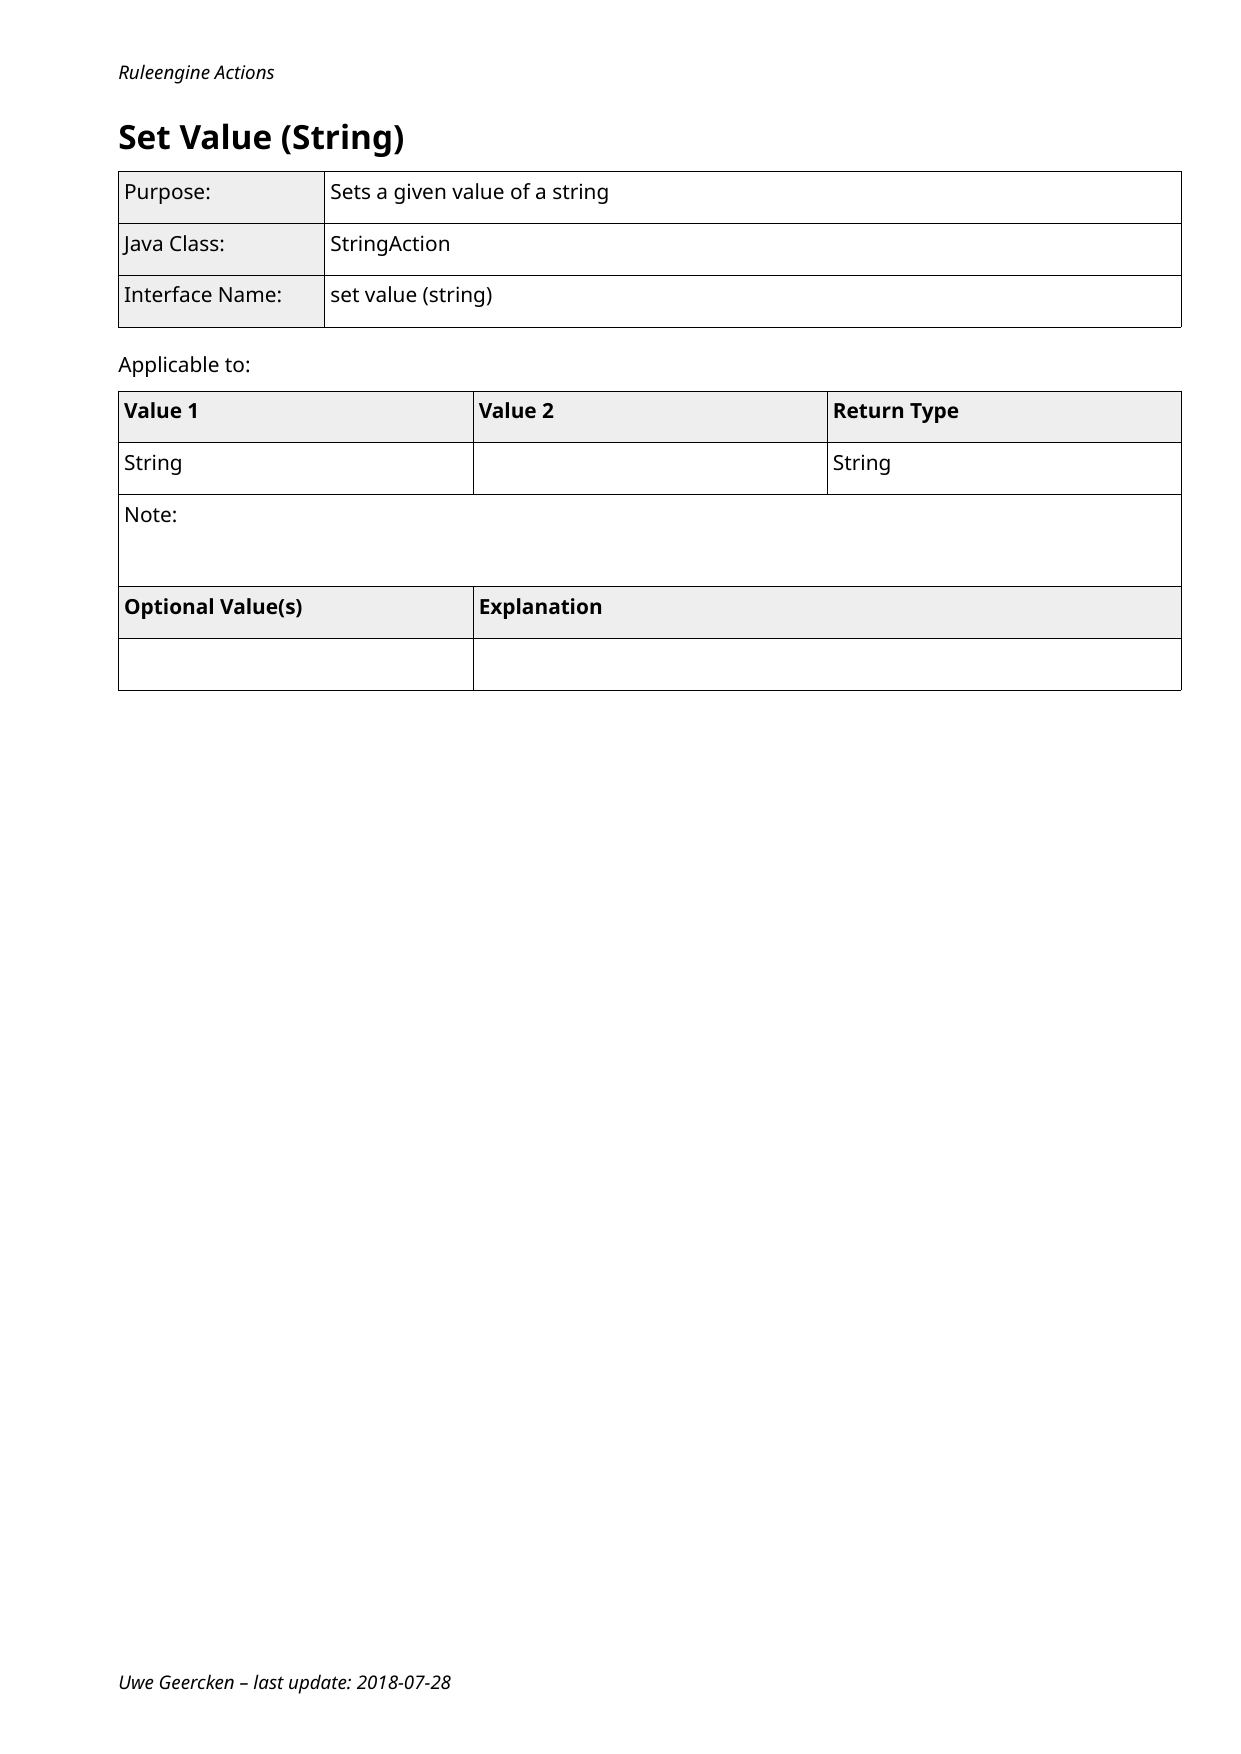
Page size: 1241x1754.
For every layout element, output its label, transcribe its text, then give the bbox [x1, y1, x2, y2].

table_header Sets a given value of a string [325, 172, 1181, 223]
table_cell set value (string) [325, 276, 1181, 327]
table_cell Note: [119, 495, 1181, 586]
table_cell [119, 639, 473, 689]
text Applicable to: [118, 350, 1181, 379]
table_cell [474, 639, 1181, 689]
table_cell [474, 443, 827, 494]
text Set Value (String) [118, 114, 1181, 159]
table_cell Explanation [474, 587, 1181, 638]
table_header Value 1 [119, 392, 473, 442]
table_cell Interface Name: [119, 276, 324, 327]
table_cell Optional Value(s) [119, 587, 473, 638]
table_cell String [828, 443, 1181, 494]
table_cell StringAction [325, 224, 1181, 275]
table_cell String [119, 443, 473, 494]
table_cell Java Class: [119, 224, 324, 275]
table_header Return Type [828, 392, 1181, 442]
table_header Purpose: [119, 172, 324, 223]
table_header Value 2 [474, 392, 827, 442]
